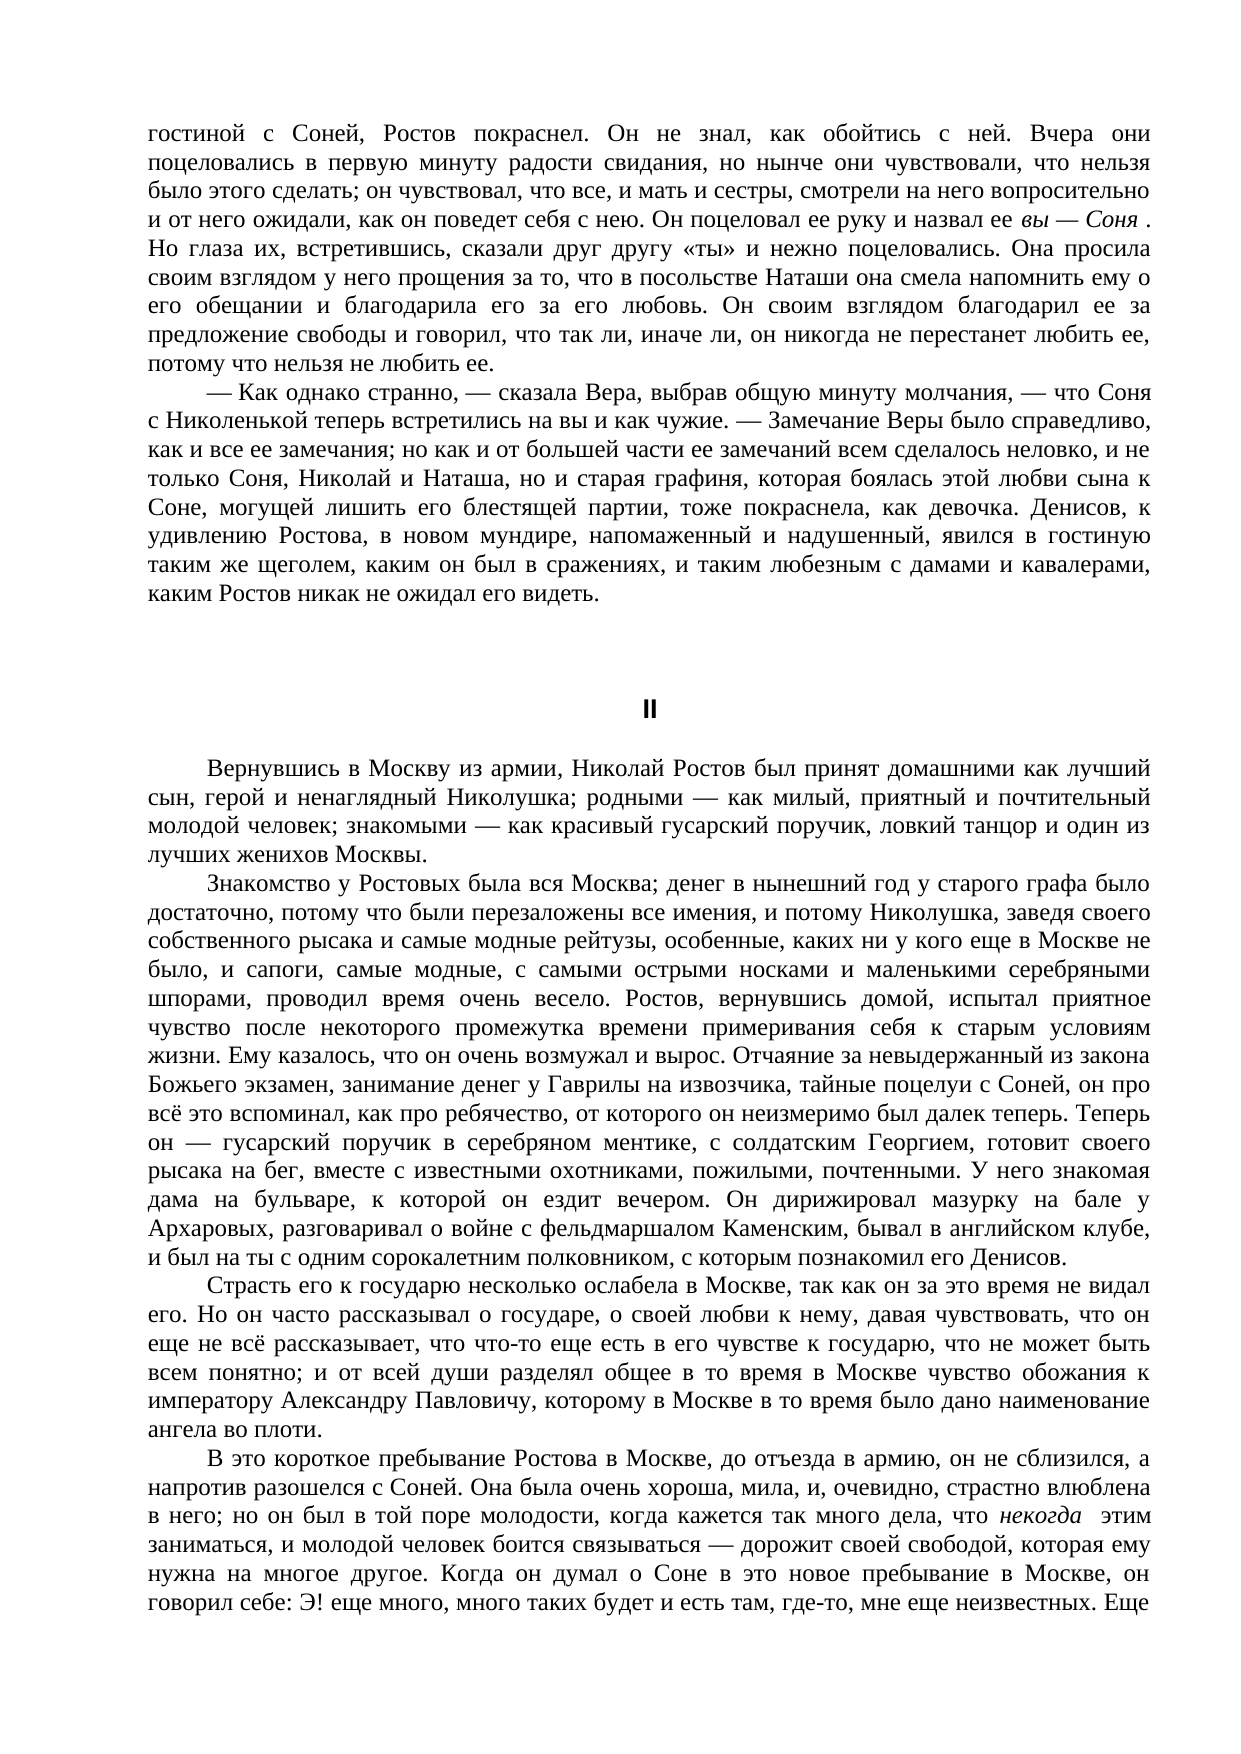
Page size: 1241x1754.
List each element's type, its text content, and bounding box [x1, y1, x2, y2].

text — Как однако странно, — сказала Вера, выбрав общую минуту молчания, — что Соня с Николенькой теперь встретились на вы и как чужие. — Замечание Веры было справедливо, как и все ее замечания; но как и от большей части ее замечаний всем сделалось неловко, и не только Соня, Николай и Наташа, но и старая графиня, которая боялась этой любви сына к Соне, могущей лишить его блестящей партии, тоже покраснела, как девочка. Денисов, к удивлению Ростова, в новом мундире, напомаженный и надушенный, явился в гостиную таким же щеголем, каким он был в сражениях, и таким любезным с дамами и кавалерами, каким Ростов никак не ожидал его видеть. [148, 377, 1152, 607]
text Страсть его к государю несколько ослабела в Москве, так как он за это время не видал его. Но он часто рассказывал о государе, о своей любви к нему, давая чувствовать, что он еще не всё рассказывает, что что-то еще есть в его чувстве к государю, что не может быть всем понятно; и от всей души разделял общее в то время в Москве чувство обожания к императору Александру Павловичу, которому в Москве в то время было дано наименование ангела во плоти. [148, 1271, 1152, 1443]
text В это короткое пребывание Ростова в Москве, до отъезда в армию, он не сблизился, а напротив разошелся с Соней. Она была очень хороша, мила, и, очевидно, страстно влюблена в него; но он был в той поре молодости, когда кажется так много дела, что некогда этим заниматься, и молодой человек боится связываться — дорожит своей свободой, которая ему нужна на многое другое. Когда он думал о Соне в это новое пребывание в Москве, он говорил себе: Э! еще много, много таких будет и есть там, где-то, мне еще неизвестных. Еще [148, 1443, 1152, 1616]
text Знакомство у Ростовых была вся Москва; денег в нынешний год у старого графа было достаточно, потому что были перезаложены все имения, и потому Николушка, заведя своего собственного рысака и самые модные рейтузы, особенные, каких ни у кого еще в Москве не было, и сапоги, самые модные, с самыми острыми носками и маленькими серебряными шпорами, проводил время очень весело. Ростов, вернувшись домой, испытал приятное чувство после некоторого промежутка времени примеривания себя к старым условиям жизни. Ему казалось, что он очень возмужал и вырос. Отчаяние за невыдержанный из закона Божьего экзамен, занимание денег у Гаврилы на извозчика, тайные поцелуи с Соней, он про всё это вспоминал, как про ребячество, от которого он неизмеримо был далек теперь. Теперь он — гусарский поручик в серебряном ментике, с солдатским Георгием, готовит своего рысака на бег, вместе с известными охотниками, пожилыми, почтенными. У него знакомая дама на бульваре, к которой он ездит вечером. Он дирижировал мазурку на бале у Архаровых, разговаривал о войне с фельдмаршалом Каменским, бывал в английском клубе, и был на ты с одним сорокалетним полковником, с которым познакомил его Денисов. [148, 868, 1152, 1271]
text гостиной с Соней, Ростов покраснел. Он не знал, как обойтись с ней. Вчера они поцеловались в первую минуту радости свидания, но нынче они чувствовали, что нельзя было этого сделать; он чувствовал, что все, и мать и сестры, смотрели на него вопросительно и от него ожидали, как он поведет себя с нею. Он поцеловал ее руку и назвал ее вы — Соня . Но глаза их, встретившись, сказали друг другу «ты» и нежно поцеловались. Она просила своим взглядом у него прощения за то, что в посольстве Наташи она смела напомнить ему о его обещании и благодарила его за его любовь. Он своим взглядом благодарил ее за предложение свободы и говорил, что так ли, иначе ли, он никогда не перестанет любить ее, потому что нельзя не любить ее. [148, 118, 1152, 377]
text Вернувшись в Москву из армии, Николай Ростов был принят домашними как лучший сын, герой и ненаглядный Николушка; родными — как милый, приятный и почтительный молодой человек; знакомыми — как красивый гусарский поручик, ловкий танцор и один из лучших женихов Москвы. [148, 753, 1152, 868]
subtitle II [148, 693, 1152, 724]
